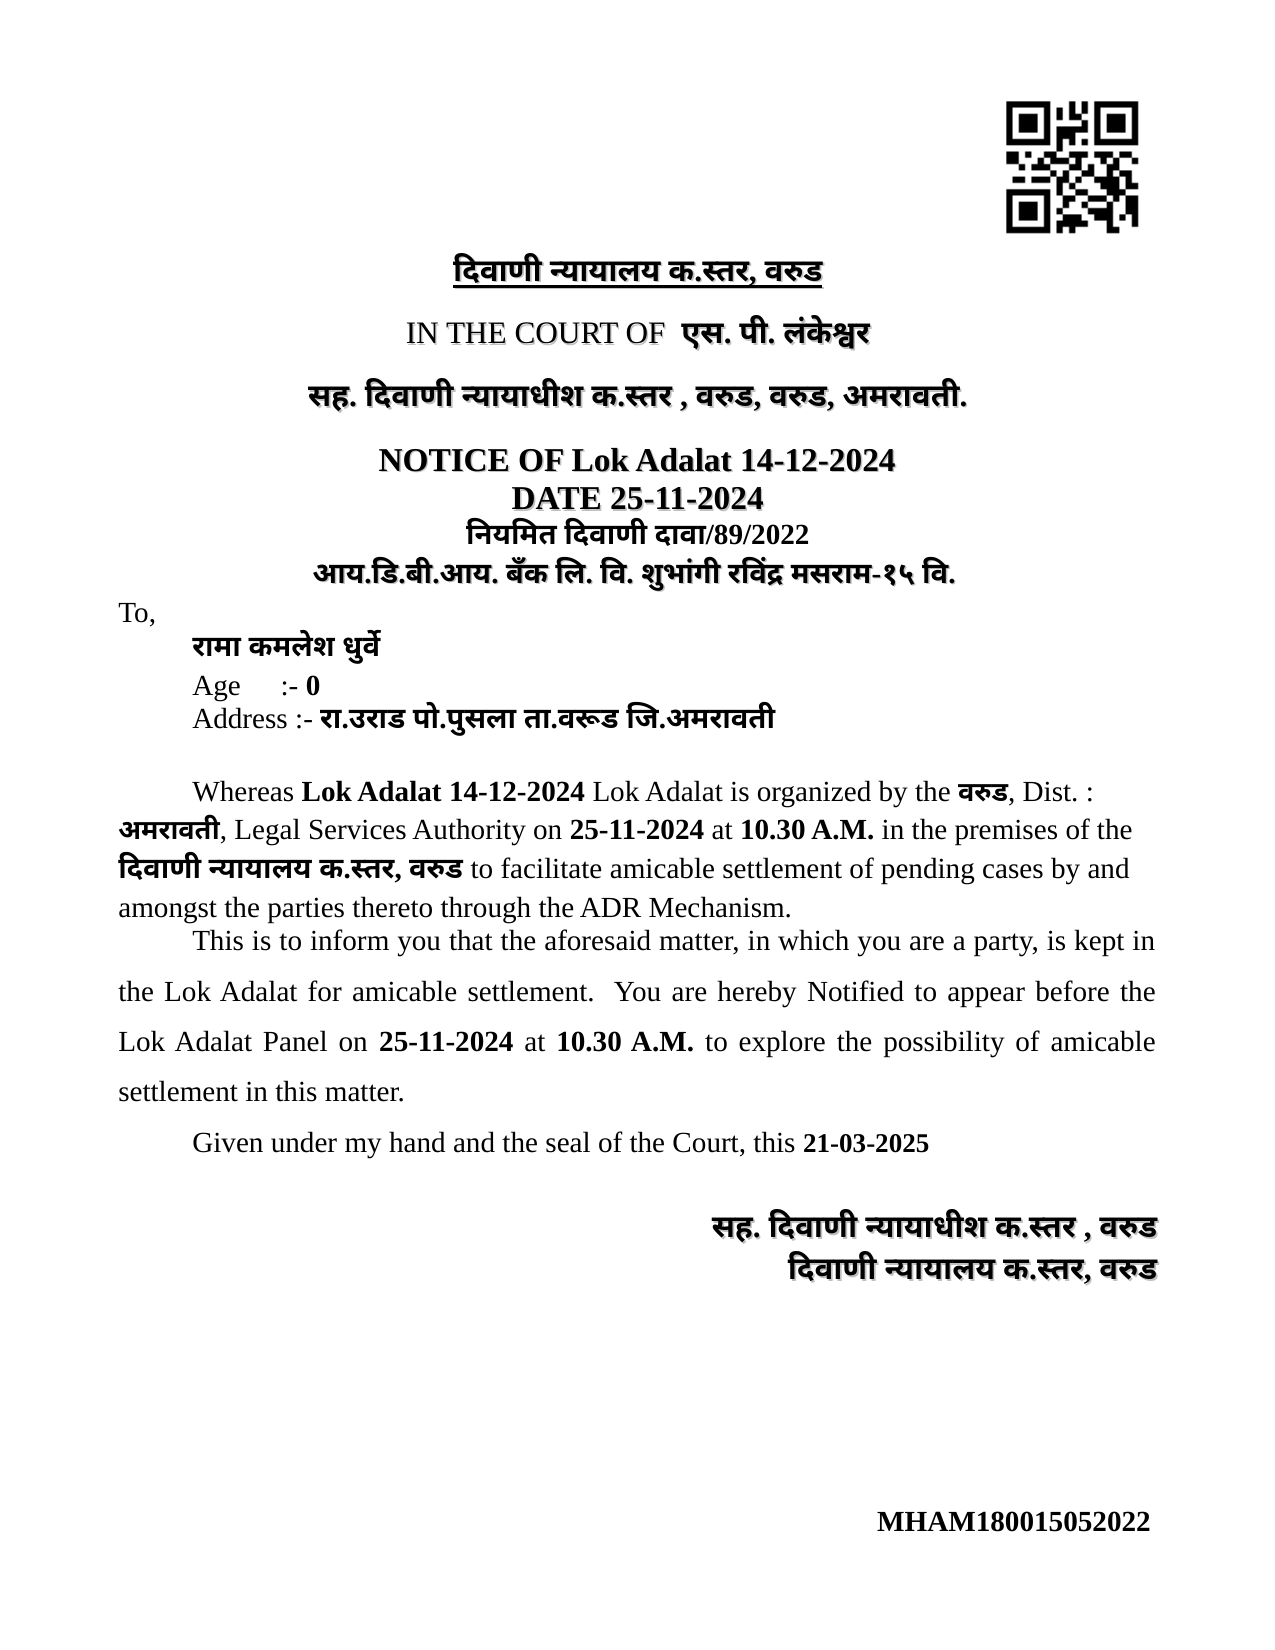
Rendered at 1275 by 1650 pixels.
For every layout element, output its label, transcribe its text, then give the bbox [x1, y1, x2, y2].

text To, [118, 595, 1157, 629]
text रामा कमलेश धुर्वे [118, 629, 1157, 668]
table_cell [864, 85, 1156, 252]
text Whereas Lok Adalat 14-12-2024 Lok Adalat is organized by the वरुड, Dist. : अमरावती, Legal Services Authority on 25-11-2024 at 10.30 A.M. in the premises of the दिवाणी न्यायालय क.स्तर, वरुड to facilitate amicable settlement of pending cases by and amongst the parties thereto through the ADR Mechanism. [118, 774, 1157, 923]
text दिवाणी न्यायालय क.स्तर, वरुड [118, 252, 1157, 294]
picture [994, 89, 1151, 246]
text नियमित दिवाणी दावा/89/2022 [118, 517, 1157, 556]
text Address :- रा.उराड पो.पुसला ता.वरूड जि.अमरावती [118, 701, 1157, 741]
text DATE 25-11-2024 [118, 478, 1157, 517]
text सह. दिवाणी न्यायाधीश क.स्तर , वरुड, वरुड, अमरावती. [118, 377, 1157, 419]
text आय.डि.बी.आय. बॅंक लि. वि. शुभांगी रविंद्र मसराम-१५ वि. [118, 556, 1157, 595]
text NOTICE OF Lok Adalat 14-12-2024 [118, 440, 1157, 478]
text Given under my hand and the seal of the Court, this 21-03-2025 [118, 1125, 1157, 1158]
text IN THE COURT OF एस. पी. लंकेश्वर [118, 314, 1157, 356]
text दिवाणी न्यायालय क.स्तर, वरुड [118, 1251, 1157, 1292]
text This is to inform you that the aforesaid matter, in which you are a party, is kept in the Lok Adalat for amicable settlement. You are hereby Notified to appear before the Lok Adalat Panel on 25-11-2024 at 10.30 A.M. to explore the possibility of amicable settlement in this matter. [118, 923, 1157, 1108]
text सह. दिवाणी न्यायाधीश क.स्तर , वरुड [118, 1209, 1157, 1251]
text Age :- 0 [118, 668, 1157, 701]
table_header MHAM180015052022 [864, 1499, 1156, 1543]
